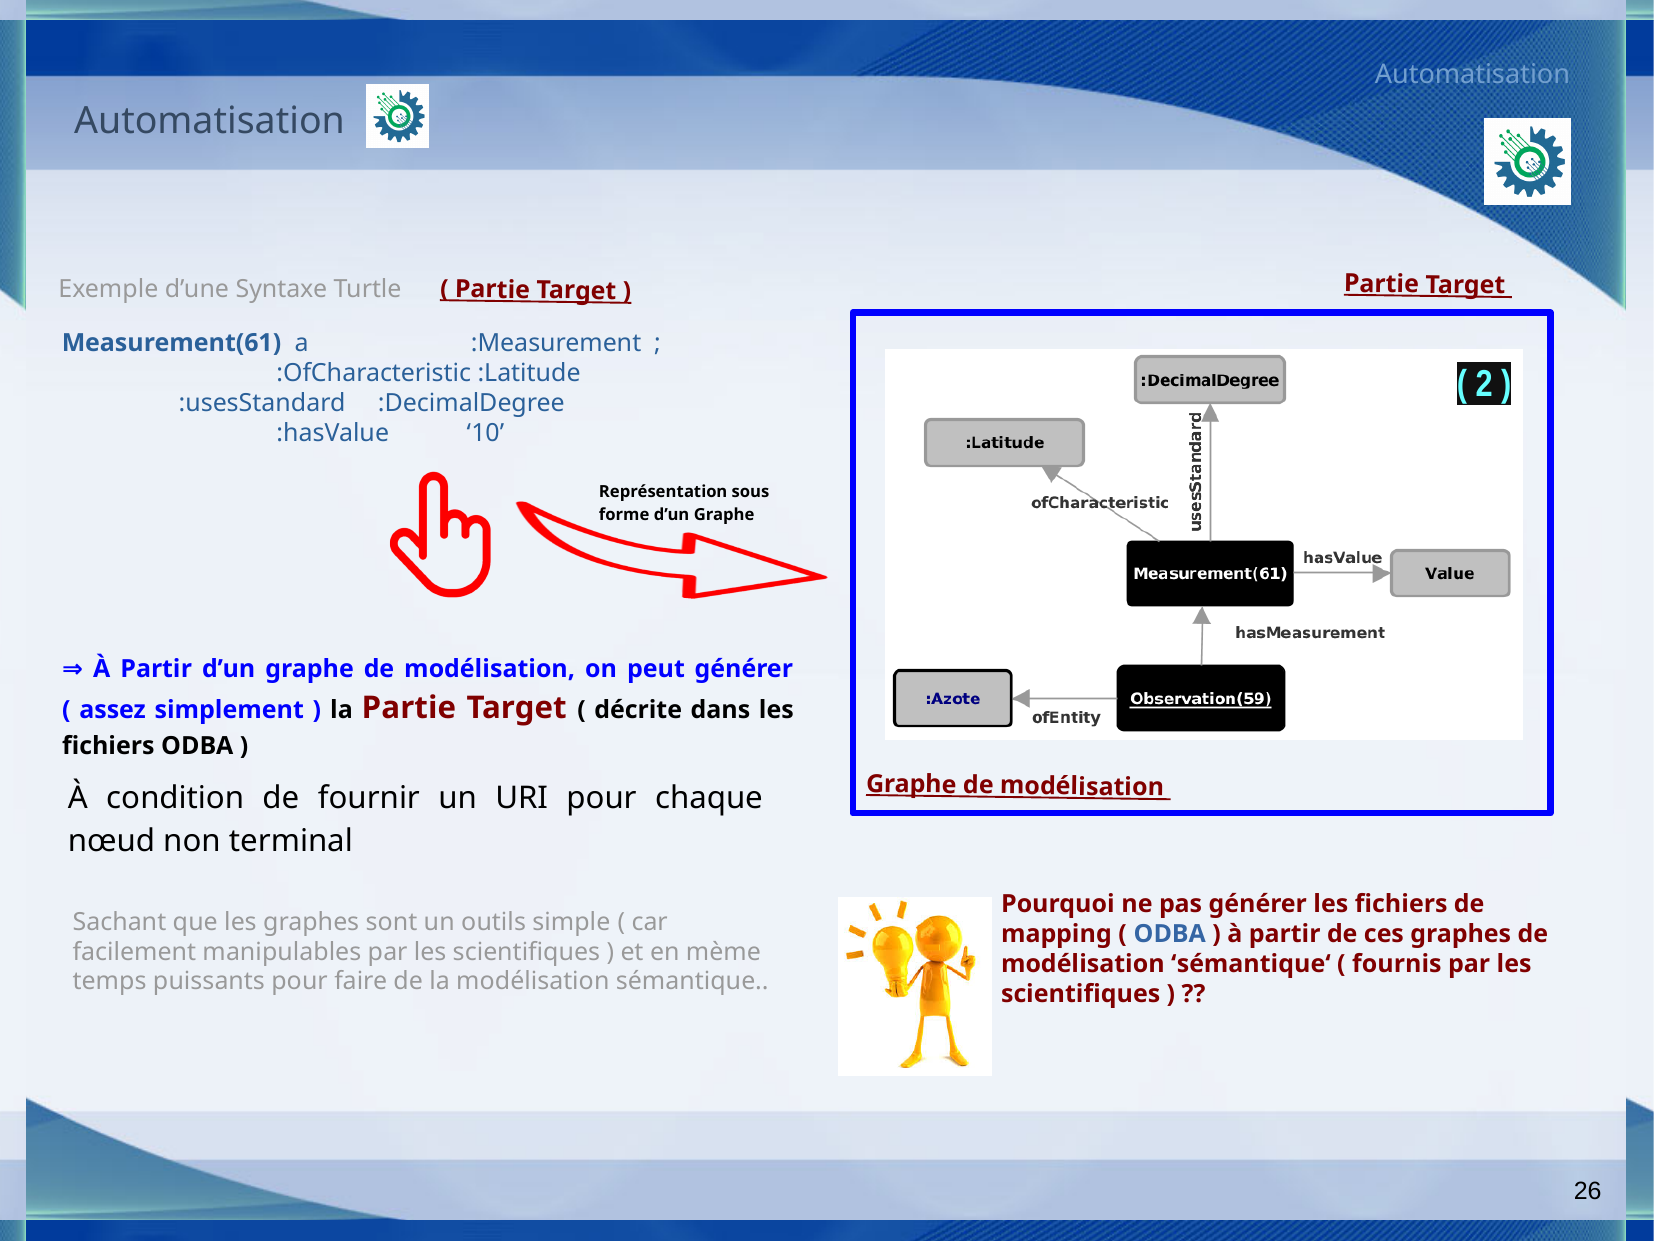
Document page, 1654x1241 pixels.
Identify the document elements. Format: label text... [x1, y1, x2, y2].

text_box Graphe de modélisation [851, 757, 1230, 817]
title Automatisation [41, 89, 378, 148]
text_box Measurement(61) a :Measurement ; :OfCharacteristic :Latitude :usesStandard :DecimalDegree :hasValue ‘10’ [47, 318, 793, 473]
text_box Automatisation [1360, 47, 1607, 95]
text_box Pourquoi ne pas générer les fichiers de mapping ( ODBA ) à partir de ces graphes de modélisation ‘sémantique‘ ( fournis par les scientifiques ) ?? [986, 879, 1578, 1020]
text_box 26 [1559, 1169, 1625, 1213]
text_box ( Partie Target ) [425, 262, 686, 311]
text_box Exemple d’une Syntaxe Turtle [43, 262, 425, 308]
text_box ⇒ À Partir d’un graphe de modélisation, on peut générer ( assez simplement ) la Partie Target ( décrite dans les fichiers ODBA ) [47, 643, 810, 761]
text_box Sachant que les graphes sont un outils simple ( car facilement manipulables par les scientifiques ) et en mème temps puissants pour faire de la modélisation sémantique.. [57, 897, 804, 1016]
text_box Partie Target [1329, 257, 1547, 305]
text_box ( 2 ) [1456, 361, 1522, 426]
text_box Représentation sous forme d’un Graphe [584, 472, 815, 527]
picture [0, 0, 1654, 1241]
text_box À condition de fournir un URI pour chaque nœud non terminal [53, 767, 779, 856]
